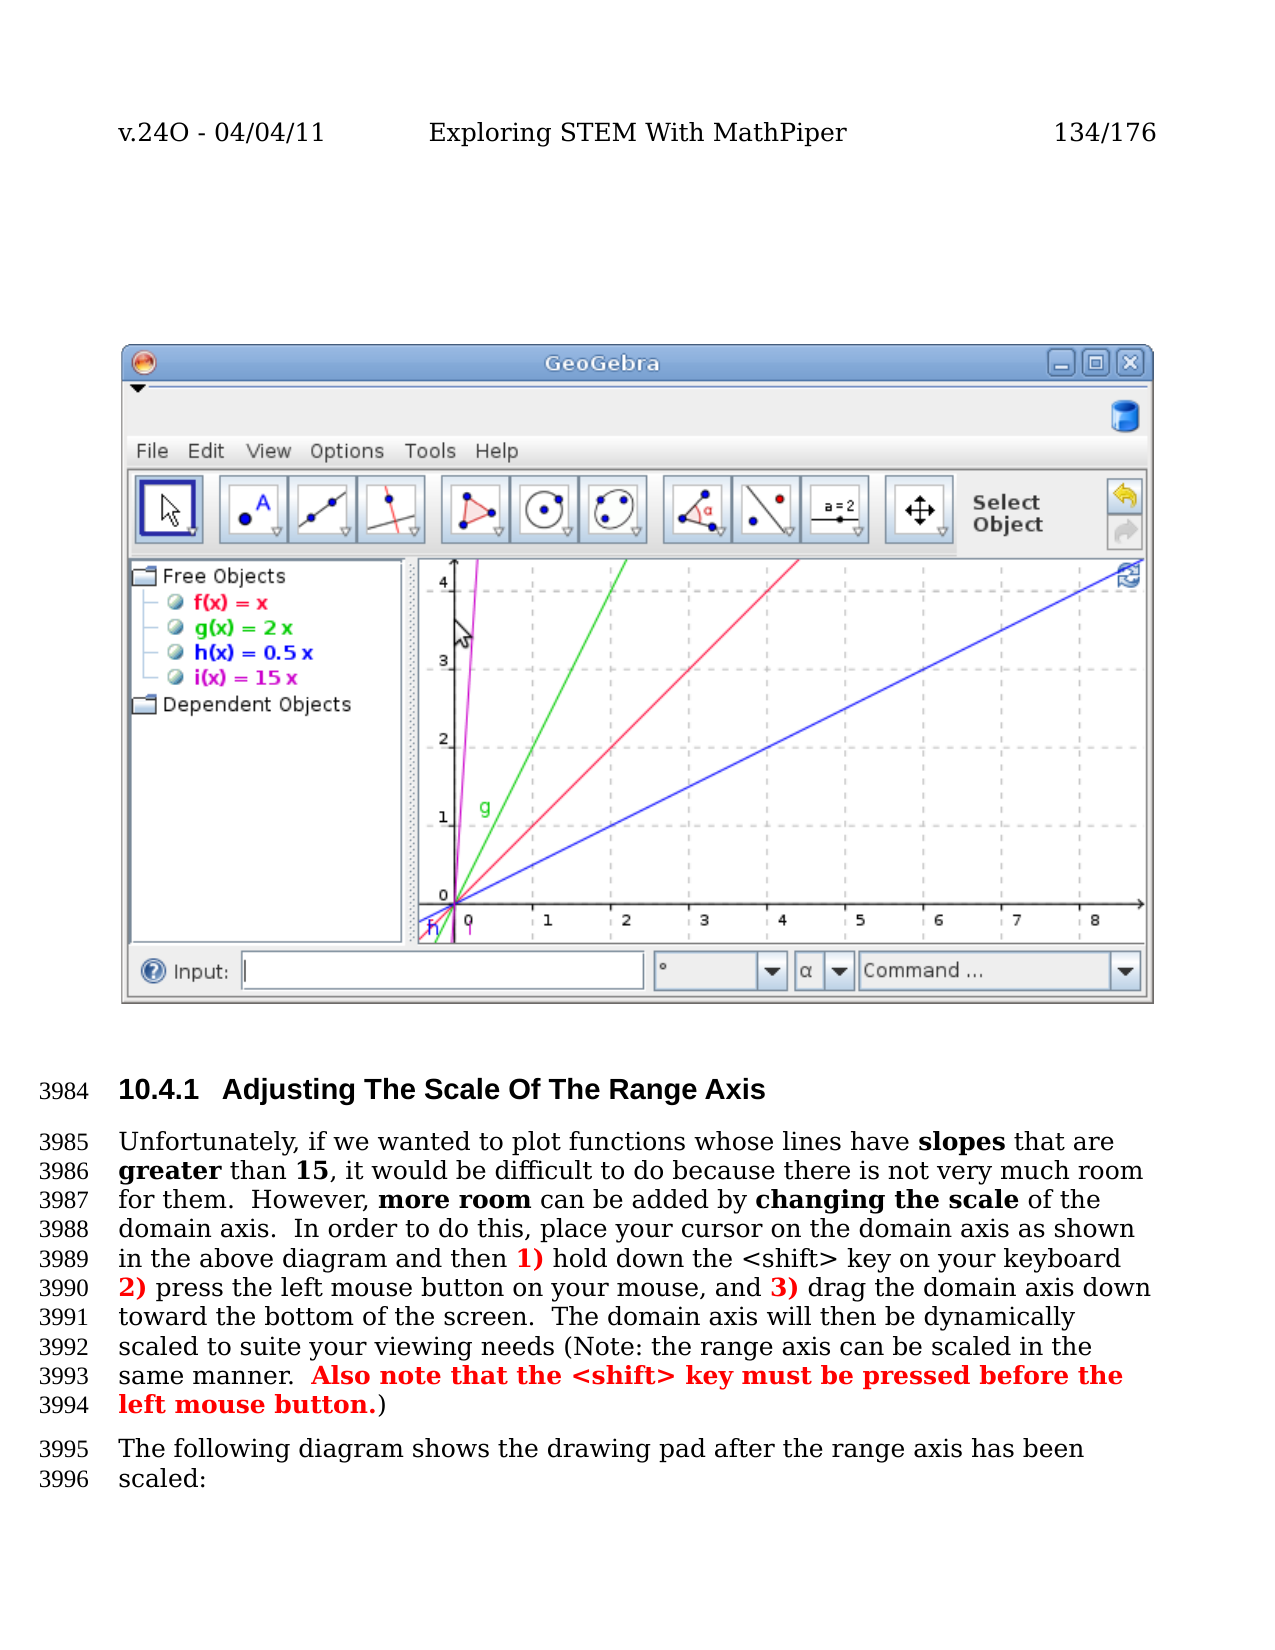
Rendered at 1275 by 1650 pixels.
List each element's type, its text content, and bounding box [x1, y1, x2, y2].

text Unfortunately, if we wanted to plot functions whose lines have slopes that are greater than 15, it would be difficult to do because there is not very much room for them. However, more room can be added by changing the scale of the domain axis. In order to do this, place your cursor on the domain axis as shown in the above diagram and then 1) hold down the <shift> key on your keyboard 2) press the left mouse button on your mouse, and 3) drag the domain axis down toward the bottom of the screen. The domain axis will then be dynamically scaled to suite your viewing needs (Note: the range axis can be scaled in the same manner. Also note that the <shift> key must be pressed before the left mouse button.) [118, 1127, 1157, 1420]
text The following diagram shows the drawing pad after the range axis has been scaled: [118, 1435, 1157, 1493]
subtitle Adjusting The Scale Of The Range Axis [118, 1072, 1157, 1106]
picture [121, 344, 1154, 1004]
